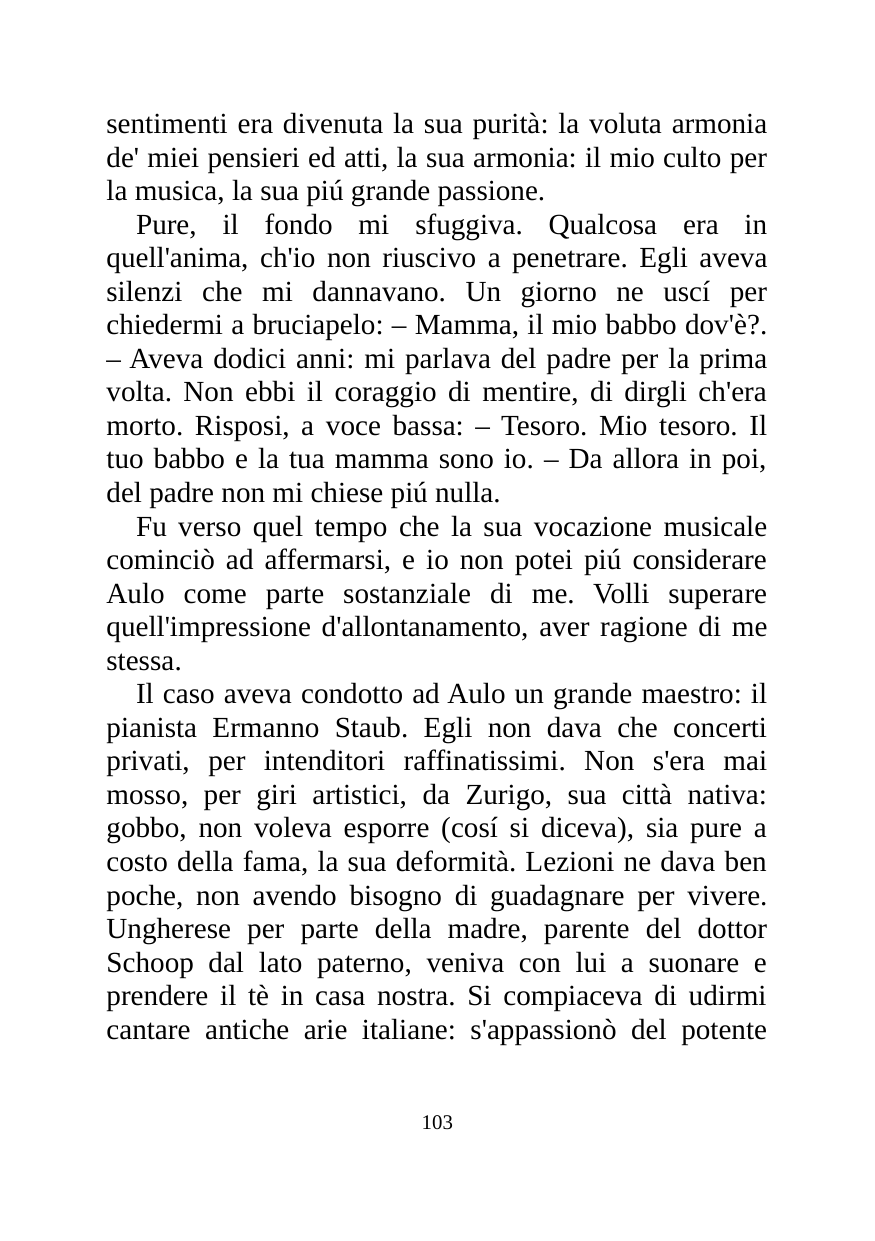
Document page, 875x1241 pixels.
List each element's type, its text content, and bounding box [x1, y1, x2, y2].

text Pure, il fondo mi sfuggiva. Qualcosa era in quell'anima, ch'io non riuscivo a penetrare. Egli aveva silenzi che mi dannavano. Un giorno ne uscí per chiedermi a bruciapelo: – Mamma, il mio babbo dov'è?. – Aveva dodici anni: mi parlava del padre per la prima volta. Non ebbi il coraggio di mentire, di dirgli ch'era morto. Risposi, a voce bassa: – Tesoro. Mio tesoro. Il tuo babbo e la tua mamma sono io. – Da allora in poi, del padre non mi chiese piú nulla. [106, 207, 768, 509]
text sentimenti era divenuta la sua purità: la voluta armonia de' miei pensieri ed atti, la sua armonia: il mio culto per la musica, la sua piú grande passione. [106, 106, 768, 207]
text Il caso aveva condotto ad Aulo un grande maestro: il pianista Ermanno Staub. Egli non dava che concerti privati, per intenditori raffinatissimi. Non s'era mai mosso, per giri artistici, da Zurigo, sua città nativa: gobbo, non voleva esporre (cosí si diceva), sia pure a costo della fama, la sua deformità. Lezioni ne dava ben poche, non avendo bisogno di guadagnare per vivere. Ungherese per parte della madre, parente del dottor Schoop dal lato paterno, veniva con lui a suonare e prendere il tè in casa nostra. Si compiaceva di udirmi cantare antiche arie italiane: s'appassionò del potente [106, 676, 768, 1045]
text Fu verso quel tempo che la sua vocazione musicale cominciò ad affermarsi, e io non potei piú considerare Aulo come parte sostanziale di me. Volli superare quell'impressione d'allontanamento, aver ragione di me stessa. [106, 509, 768, 676]
